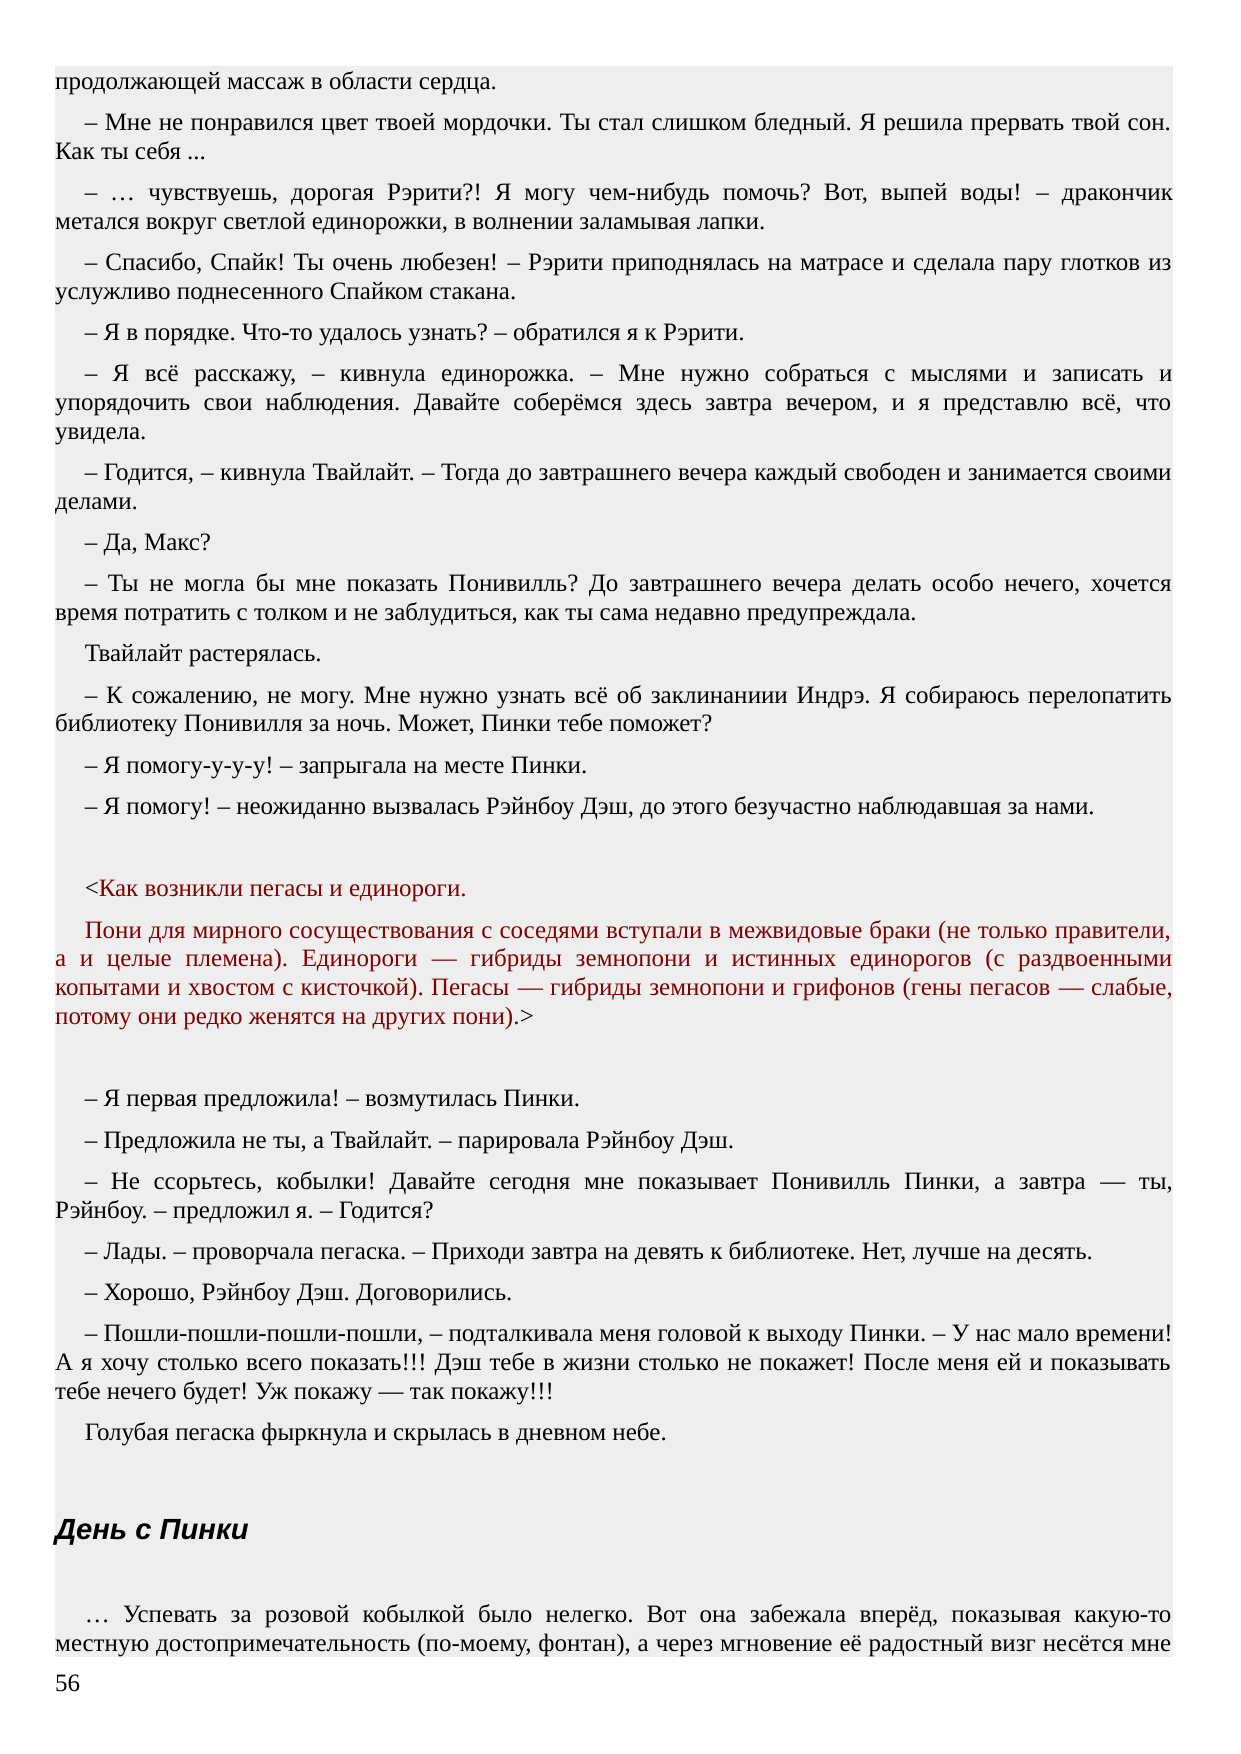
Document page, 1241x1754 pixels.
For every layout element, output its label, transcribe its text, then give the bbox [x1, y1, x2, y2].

text – Я помогу-у-у-у! – запрыгала на месте Пинки. [55, 750, 1173, 778]
text – Спасибо, Спайк! Ты очень любезен! – Рэрити приподнялась на матрасе и сделала пару глотков из услужливо поднесенного Спайком стакана. [55, 247, 1173, 305]
text – … чувствуешь, дорогая Рэрити?! Я могу чем-нибудь помочь? Вот, выпей воды! – дракончик метался вокруг светлой единорожки, в волнении заламывая лапки. [55, 177, 1173, 235]
text Голубая пегаска фыркнула и скрылась в дневном небе. [55, 1417, 1173, 1446]
text – Ты не могла бы мне показать Понивилль? До завтрашнего вечера делать особо нечего, хочется время потратить с толком и не заблудиться, как ты сама недавно предупреждала. [55, 568, 1173, 626]
text Пони для мирного сосуществования с соседями вступали в межвидовые браки (не только правители, а и целые племена). Единороги — гибриды земнопони и истинных единорогов (с раздвоенными копытами и хвостом с кисточкой). Пегасы — гибриды земнопони и грифонов (гены пегасов — слабые, потому они редко женятся на других пони).> [55, 915, 1173, 1030]
text … Успевать за розовой кобылкой было нелегко. Вот она забежала вперёд, показывая какую-то местную достопримечательность (по-моему, фонтан), а через мгновение её радостный визг несётся мне [55, 1599, 1173, 1657]
subtitle День с Пинки [55, 1512, 1173, 1546]
text продолжающей массаж в области сердца. [55, 66, 1173, 95]
text – Не ссорьтесь, кобылки! Давайте сегодня мне показывает Понивилль Пинки, а завтра — ты, Рэйнбоу. – предложил я. – Годится? [55, 1166, 1173, 1223]
text Твайлайт растерялась. [55, 638, 1173, 667]
text – Лады. – проворчала пегаска. – Приходи завтра на девять к библиотеке. Нет, лучше на десять. [55, 1236, 1173, 1265]
text – К сожалению, не могу. Мне нужно узнать всё об заклинаниии Индрэ. Я собираюсь перелопатить библиотеку Понивилля за ночь. Может, Пинки тебе поможет? [55, 680, 1173, 737]
text – Да, Макс? [55, 527, 1173, 556]
text – Мне не понравился цвет твоей мордочки. Ты стал слишком бледный. Я решила прервать твой сон. Как ты себя ... [55, 107, 1173, 165]
text – Я помогу! – неожиданно вызвалась Рэйнбоу Дэш, до этого безучастно наблюдавшая за нами. [55, 791, 1173, 820]
text <Как возникли пегасы и единороги. [55, 873, 1173, 902]
text – Я в порядке. Что-то удалось узнать? – обратился я к Рэрити. [55, 317, 1173, 346]
text – Хорошо, Рэйнбоу Дэш. Договорились. [55, 1277, 1173, 1306]
text – Я всё расскажу, – кивнула единорожка. – Мне нужно собраться с мыслями и записать и упорядочить свои наблюдения. Давайте соберёмся здесь завтра вечером, и я представлю всё, что увидела. [55, 358, 1173, 445]
text – Я первая предложила! – возмутилась Пинки. [55, 1083, 1173, 1112]
text – Годится, – кивнула Твайлайт. – Тогда до завтрашнего вечера каждый свободен и занимается своими делами. [55, 457, 1173, 515]
text – Предложила не ты, а Твайлайт. – парировала Рэйнбоу Дэш. [55, 1125, 1173, 1153]
text – Пошли-пошли-пошли-пошли, – подталкивала меня головой к выходу Пинки. – У нас мало времени! А я хочу столько всего показать!!! Дэш тебе в жизни столько не покажет! После меня ей и показывать тебе нечего будет! Уж покажу — так покажу!!! [55, 1318, 1173, 1405]
